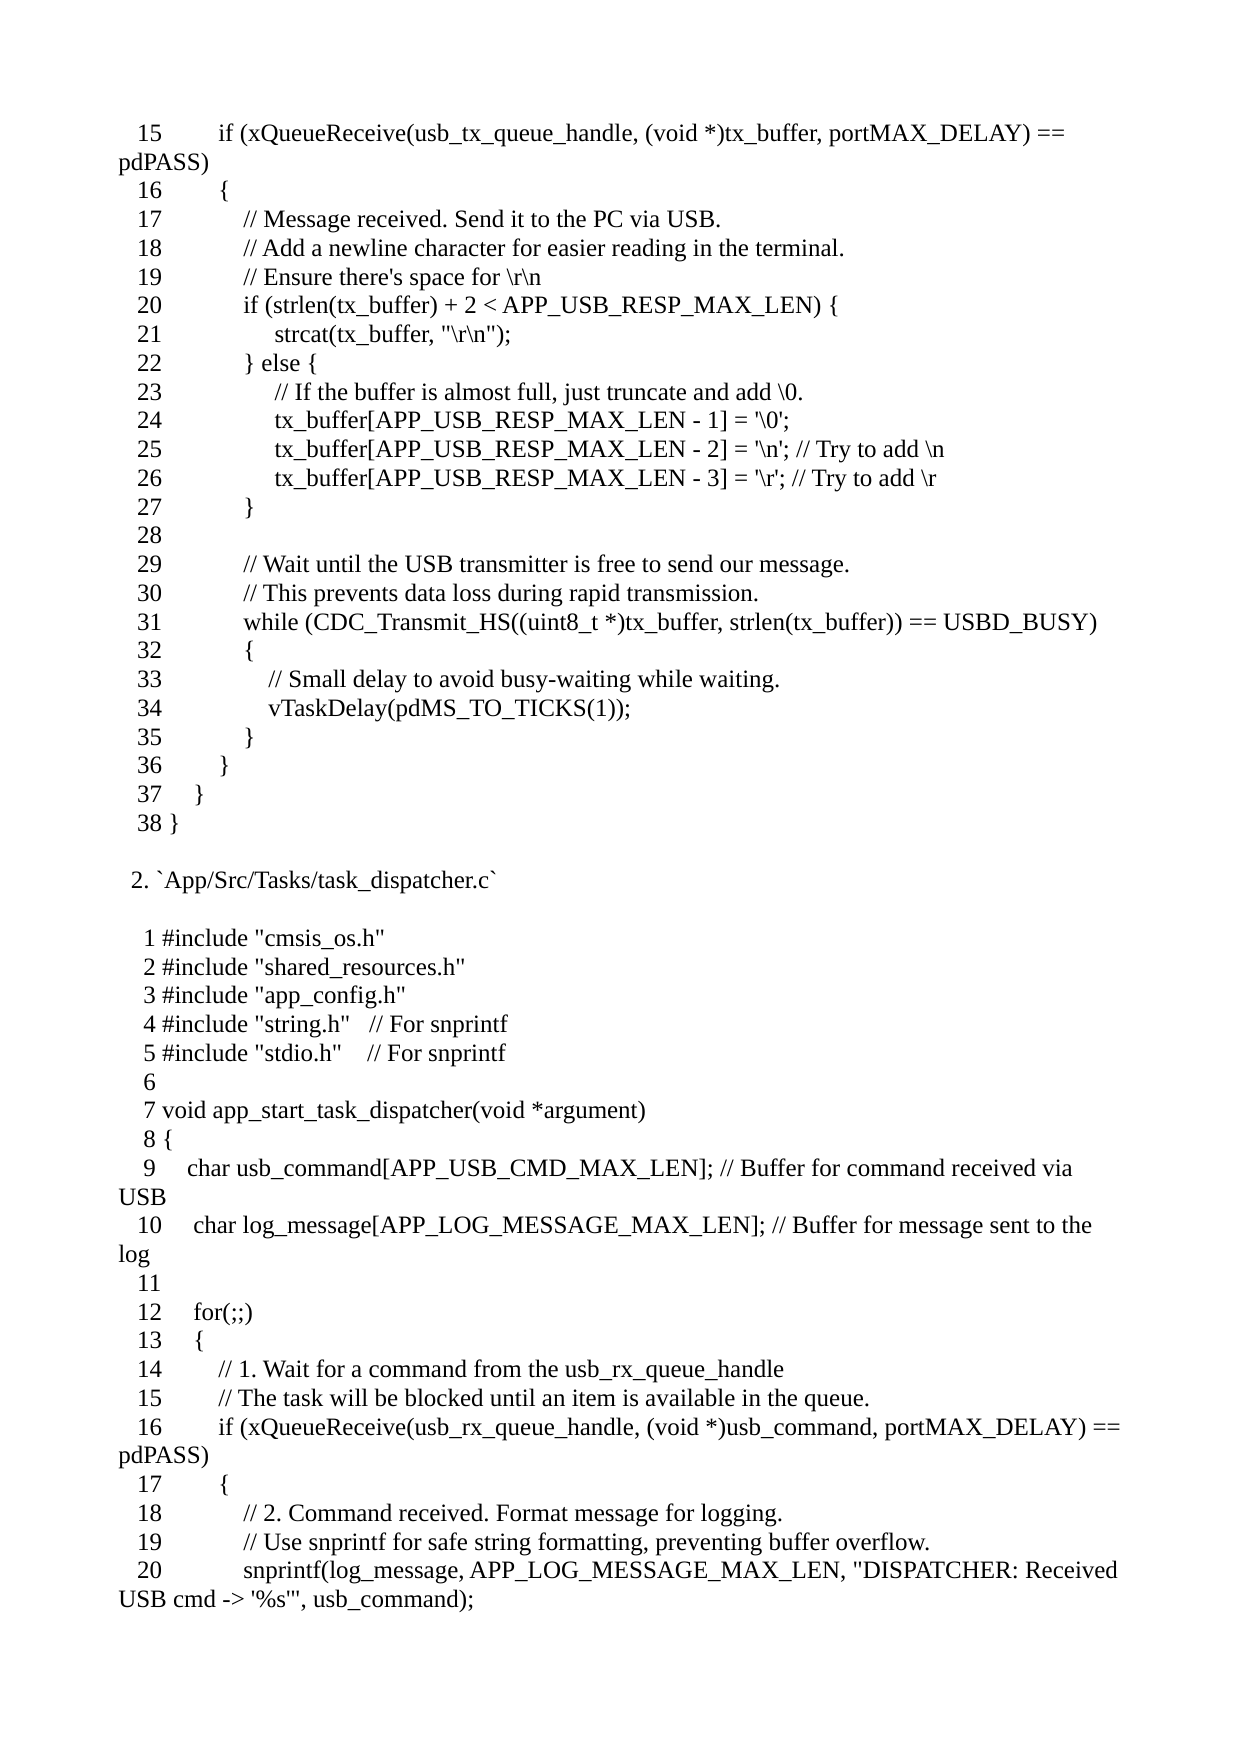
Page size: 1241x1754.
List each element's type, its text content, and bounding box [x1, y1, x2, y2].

text 36 } [118, 751, 1122, 779]
text 3 #include "app_config.h" [118, 981, 1122, 1009]
text 18 // 2. Command received. Format message for logging. [118, 1498, 1122, 1527]
text 16 { [118, 176, 1122, 204]
text 12 for(;;) [118, 1297, 1122, 1326]
text 24 tx_buffer[APP_USB_RESP_MAX_LEN - 1] = '\0'; [118, 406, 1122, 434]
text 33 // Small delay to avoid busy-waiting while waiting. [118, 664, 1122, 693]
text 38 } [118, 808, 1122, 837]
text 29 // Wait until the USB transmitter is free to send our message. [118, 549, 1122, 578]
text 15 if (xQueueReceive(usb_tx_queue_handle, (void *)tx_buffer, portMAX_DELAY) == pdPASS) [118, 118, 1122, 176]
text 5 #include "stdio.h" // For snprintf [118, 1038, 1122, 1067]
text 25 tx_buffer[APP_USB_RESP_MAX_LEN - 2] = '\n'; // Try to add \n [118, 434, 1122, 463]
text 2. `App/Src/Tasks/task_dispatcher.c` [118, 866, 1122, 894]
text 37 } [118, 779, 1122, 808]
text 11 [118, 1268, 1122, 1297]
text 9 char usb_command[APP_USB_CMD_MAX_LEN]; // Buffer for command received via USB [118, 1153, 1122, 1211]
text 16 if (xQueueReceive(usb_rx_queue_handle, (void *)usb_command, portMAX_DELAY) == pdPASS) [118, 1412, 1122, 1469]
text 13 { [118, 1326, 1122, 1354]
text 20 snprintf(log_message, APP_LOG_MESSAGE_MAX_LEN, "DISPATCHER: Received USB cmd -> '%s'", usb_command); [118, 1556, 1122, 1613]
text 31 while (CDC_Transmit_HS((uint8_t *)tx_buffer, strlen(tx_buffer)) == USBD_BUSY) [118, 607, 1122, 636]
text 35 } [118, 722, 1122, 751]
text 14 // 1. Wait for a command from the usb_rx_queue_handle [118, 1354, 1122, 1383]
text 17 { [118, 1469, 1122, 1498]
text 17 // Message received. Send it to the PC via USB. [118, 204, 1122, 233]
text 20 if (strlen(tx_buffer) + 2 < APP_USB_RESP_MAX_LEN) { [118, 291, 1122, 319]
text 10 char log_message[APP_LOG_MESSAGE_MAX_LEN]; // Buffer for message sent to the log [118, 1211, 1122, 1268]
text 4 #include "string.h" // For snprintf [118, 1009, 1122, 1038]
text 6 [118, 1067, 1122, 1096]
text 26 tx_buffer[APP_USB_RESP_MAX_LEN - 3] = '\r'; // Try to add \r [118, 463, 1122, 492]
text 18 // Add a newline character for easier reading in the terminal. [118, 233, 1122, 262]
text 34 vTaskDelay(pdMS_TO_TICKS(1)); [118, 693, 1122, 722]
text 21 strcat(tx_buffer, "\r\n"); [118, 319, 1122, 348]
text 7 void app_start_task_dispatcher(void *argument) [118, 1096, 1122, 1124]
text 22 } else { [118, 348, 1122, 377]
text 28 [118, 521, 1122, 549]
text 27 } [118, 492, 1122, 521]
text 19 // Ensure there's space for \r\n [118, 262, 1122, 291]
text 19 // Use snprintf for safe string formatting, preventing buffer overflow. [118, 1527, 1122, 1556]
text 2 #include "shared_resources.h" [118, 952, 1122, 981]
text 15 // The task will be blocked until an item is available in the queue. [118, 1383, 1122, 1412]
text 1 #include "cmsis_os.h" [118, 923, 1122, 952]
text 23 // If the buffer is almost full, just truncate and add \0. [118, 377, 1122, 406]
text 30 // This prevents data loss during rapid transmission. [118, 578, 1122, 607]
text 32 { [118, 636, 1122, 664]
text 8 { [118, 1124, 1122, 1153]
